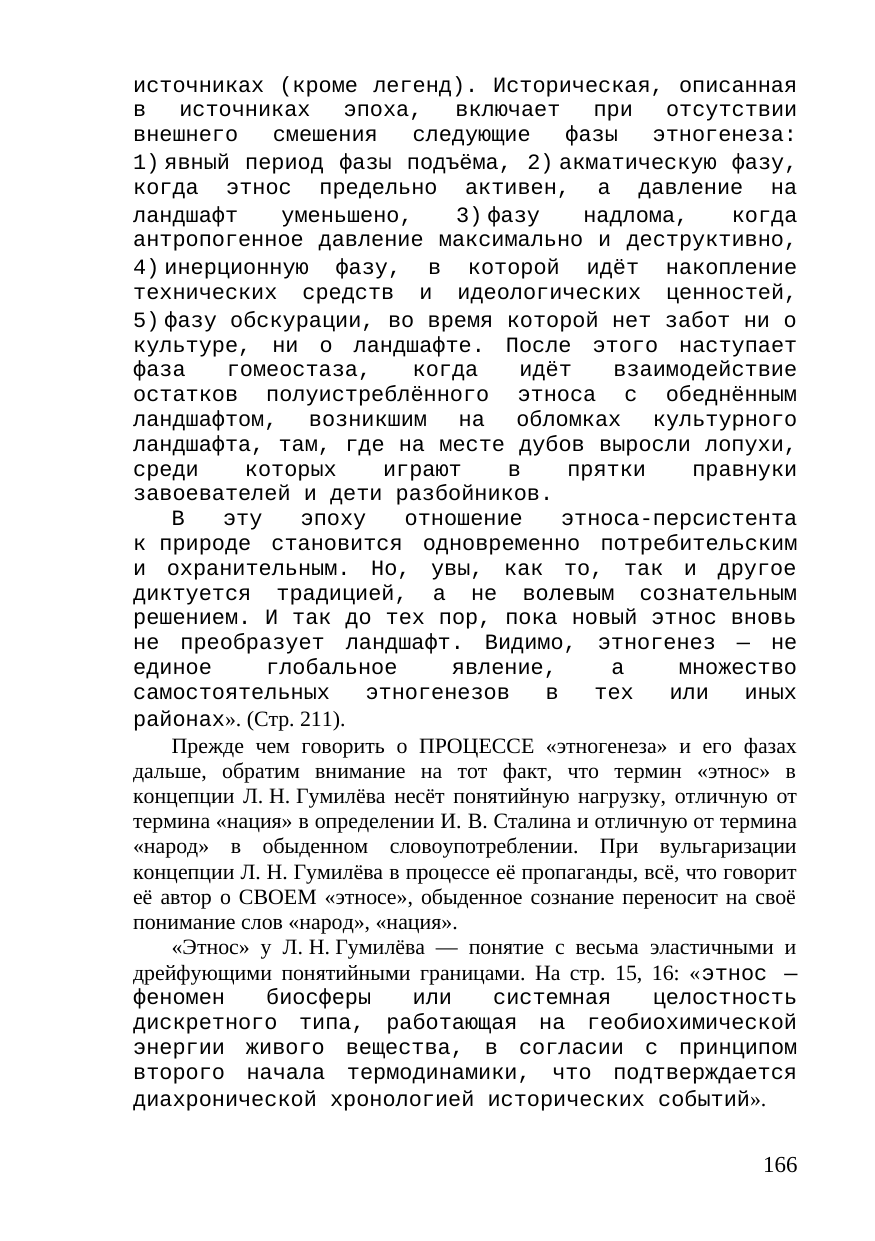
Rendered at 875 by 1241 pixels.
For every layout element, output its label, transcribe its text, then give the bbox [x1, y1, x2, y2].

text «Этнос» у Л. Н. Гумилёва — понятие с весьма эластичными и дрейфующими понятийными границами. На стр. 15, 16: «этнос — феномен биосферы или системная целостность дискретного типа, работающая на геобиохимической энергии живого вещества, в согласии с принципом второго начала термодинамики, что подтверждается диахронической хронологией исторических событий». [133, 934, 797, 1113]
text Прежде чем говорить о ПРОЦЕССЕ «этногенеза» и его фазах дальше, обратим внимание на тот факт, что термин «этнос» в концепции Л. Н. Гумилёва несёт понятийную нагрузку, отличную от термина «нация» в определении И. В. Сталина и отличную от термина «народ» в обыденном словоупотреблении. При вульгаризации концепции Л. Н. Гумилёва в процессе её пропаганды, всё, что говорит её автор о СВОЕМ «этносе», обыденное сознание переносит на своё понимание слов «народ», «нация». [133, 733, 797, 934]
text источниках (кроме легенд). Историческая, описанная в источниках эпоха, включает при отсутствии внешнего смешения следующие фазы этногенеза: 1) явный период фазы подъёма, 2) акматическую фазу, когда этнос предельно активен, а давление на ландшафт уменьшено, 3) фазу надлома, когда антропогенное давление максимально и деструктивно, 4) инерционную фазу, в которой идёт накопление технических средств и идеологических ценностей, 5) фазу обскурации, во время которой нет забот ни о культуре, ни о ландшафте. После этого наступает фаза гомеостаза, когда идёт взаимодействие остатков полуистреблённого этноса с обеднённым ландшафтом, возникшим на обломках культурного ландшафта, там, где на месте дубов выросли лопухи, среди которых играют в прятки правнуки завоевателей и дети разбойников. [133, 74, 797, 507]
text В эту эпоху отношение этноса-персистента к природе становится одновременно потребительским и охранительным. Но, увы, как то, так и другое диктуется традицией, а не волевым сознательным решением. И так до тех пор, пока новый этнос вновь не преобразует ландшафт. Видимо, этногенез — не единое глобальное явление, а множество самостоятельных этногенезов в тех или иных районах». (Стр. 211). [133, 507, 797, 733]
